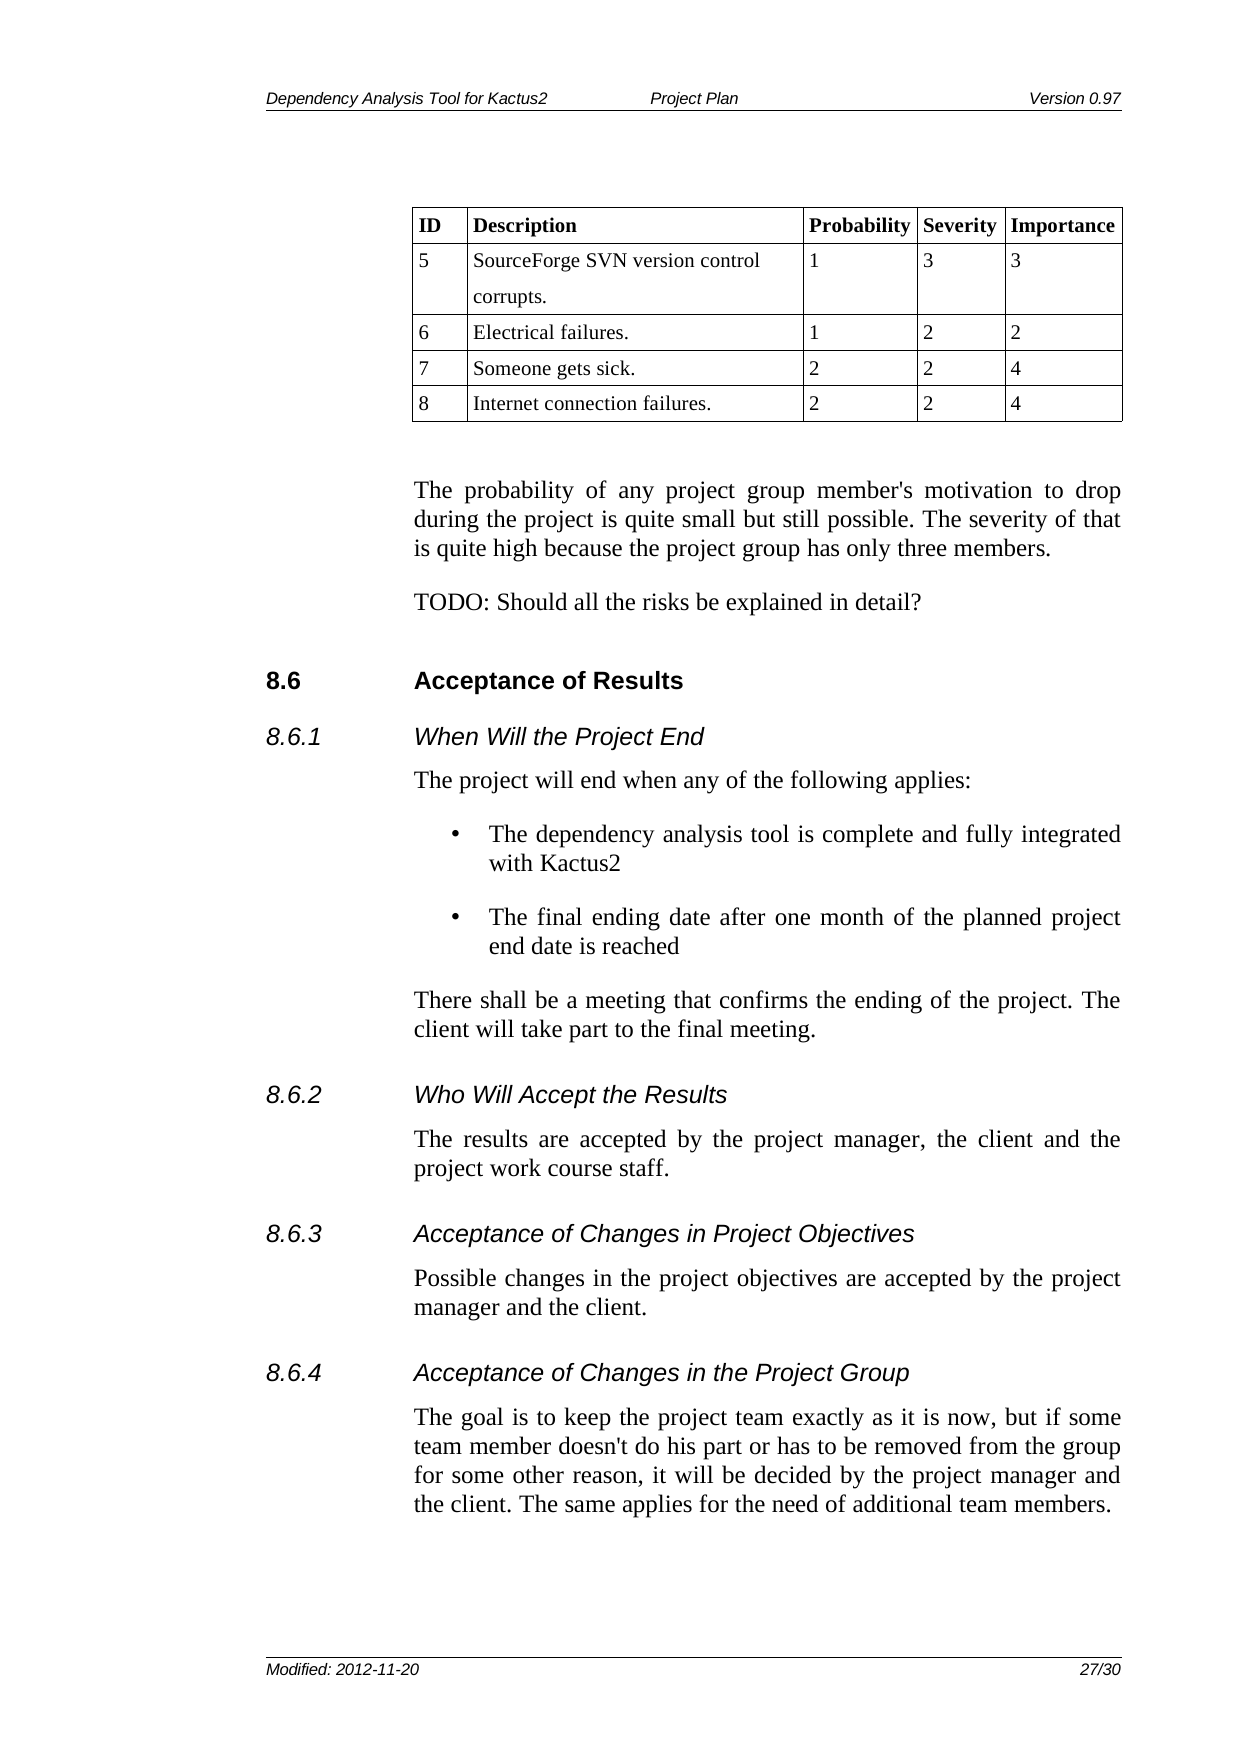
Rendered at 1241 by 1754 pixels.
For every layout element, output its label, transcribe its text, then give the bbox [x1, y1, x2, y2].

text Possible changes in the project objectives are accepted by the project manager and the client. [413, 1263, 1122, 1321]
table_cell 2 [804, 351, 917, 385]
table_cell 3 [1006, 244, 1122, 314]
text The project will end when any of the following applies: [413, 765, 1122, 794]
table_cell Electrical failures. [468, 315, 803, 350]
table_cell 4 [1006, 386, 1122, 421]
table_cell 8 [413, 386, 467, 421]
subtitle Who Will Accept the Results [266, 1080, 1122, 1109]
table_header Importance [1006, 208, 1122, 242]
table_cell 6 [413, 315, 467, 350]
table_cell 2 [804, 386, 917, 421]
subtitle Acceptance of Changes in the Project Group [266, 1358, 1122, 1387]
table_header Probability [804, 208, 917, 242]
table_cell SourceForge SVN version control corrupts. [468, 244, 803, 314]
table_cell Someone gets sick. [468, 351, 803, 385]
text The results are accepted by the project manager, the client and the project work course staff. [413, 1124, 1122, 1182]
table_cell 7 [413, 351, 467, 385]
table_cell Internet connection failures. [468, 386, 803, 421]
text TODO: Should all the risks be explained in detail? [413, 587, 1122, 616]
table_cell 4 [1006, 351, 1122, 385]
table_cell 2 [918, 386, 1005, 421]
text The probability of any project group member's motivation to drop during the project is quite small but still possible. The severity of that is quite high because the project group has only three members. [413, 475, 1122, 562]
subtitle Acceptance of Results [266, 666, 1122, 695]
table_cell 2 [918, 315, 1005, 350]
text There shall be a meeting that confirms the ending of the project. The client will take part to the final meeting. [413, 985, 1122, 1043]
table_cell 2 [918, 351, 1005, 385]
text The goal is to keep the project team exactly as it is now, but if some team member doesn't do his part or has to be removed from the group for some other reason, it will be decided by the project manager and the client. The same applies for the need of additional team members. [413, 1402, 1122, 1518]
list The dependency analysis tool is complete and fully integrated with Kactus2 [451, 819, 1122, 877]
table_cell 1 [804, 244, 917, 314]
table_header Description [468, 208, 803, 242]
subtitle Acceptance of Changes in Project Objectives [266, 1219, 1122, 1248]
table_cell 5 [413, 244, 467, 314]
table_header ID [413, 208, 467, 242]
list The final ending date after one month of the planned project end date is reached [451, 902, 1122, 960]
table_cell 1 [804, 315, 917, 350]
subtitle When Will the Project End [266, 722, 1122, 751]
table_cell 3 [918, 244, 1005, 314]
table_header Severity [918, 208, 1005, 242]
table_cell 2 [1006, 315, 1122, 350]
